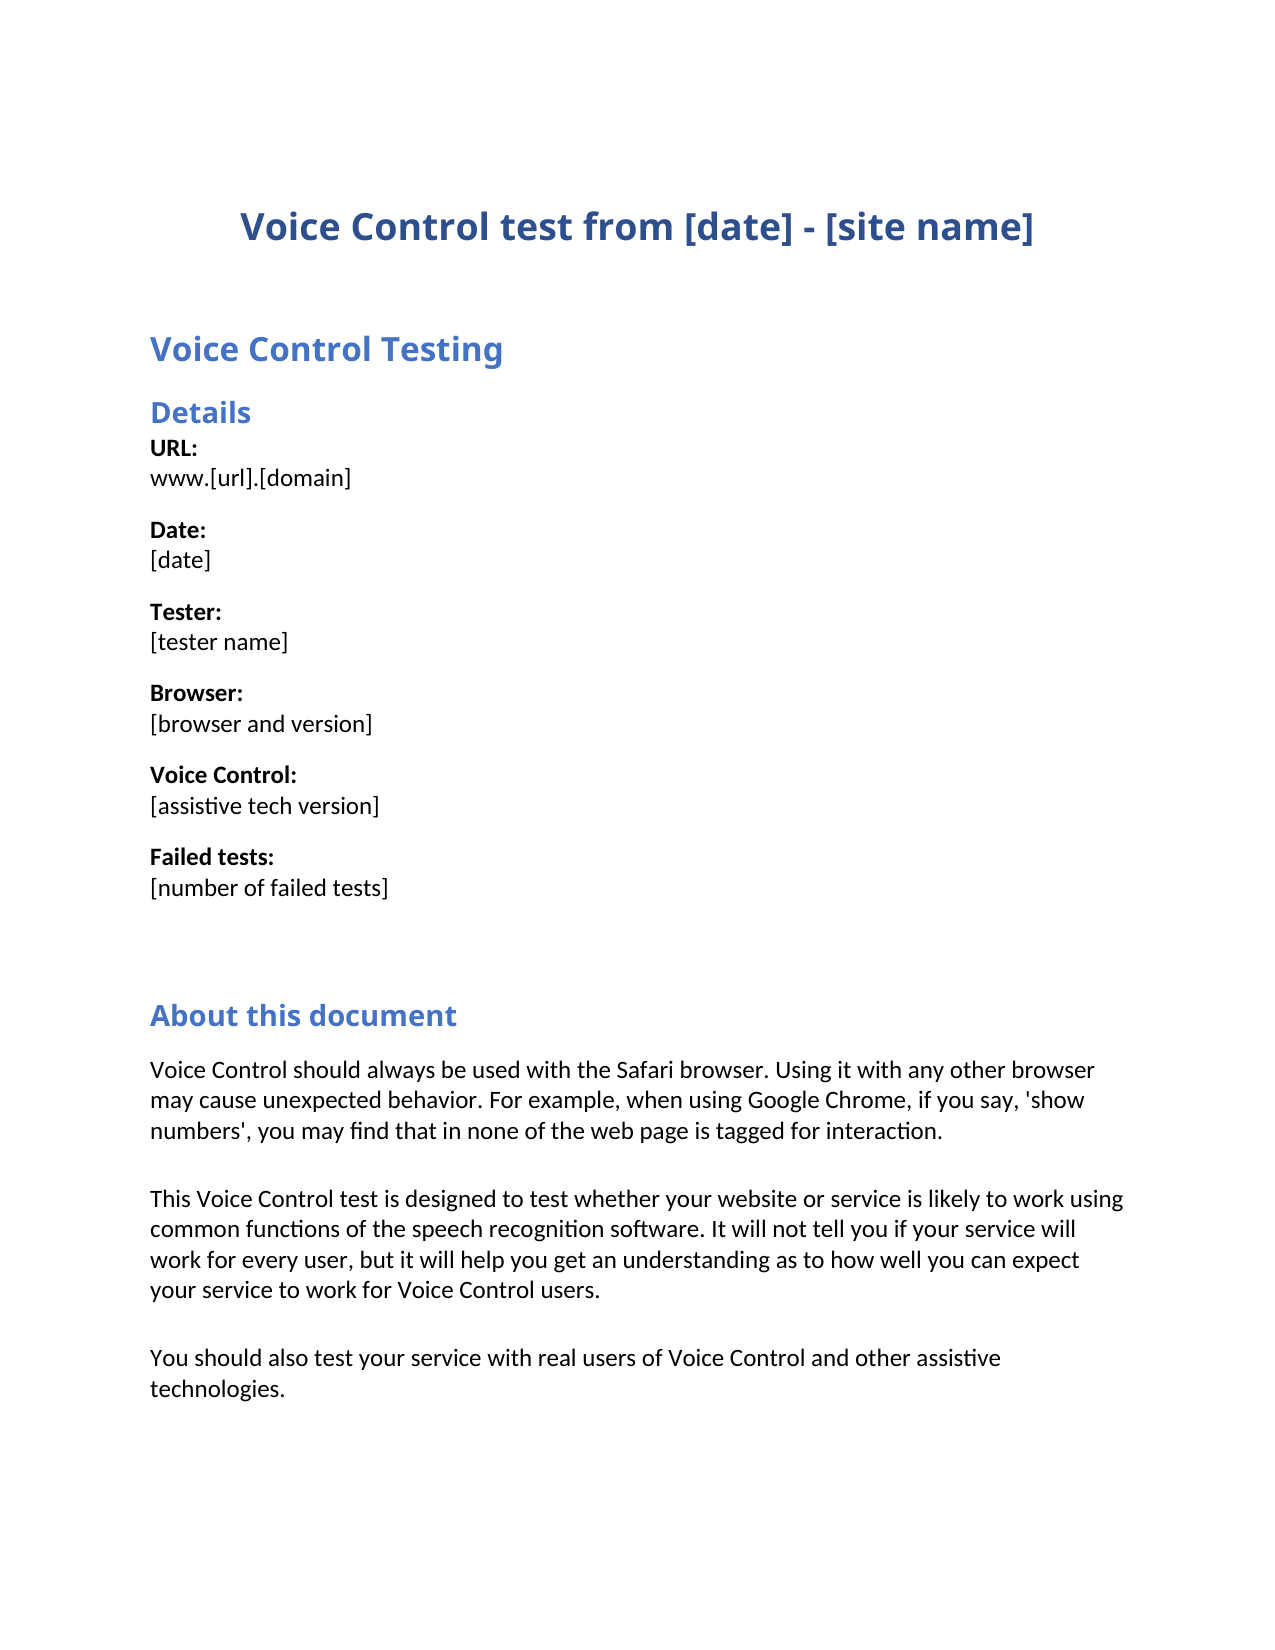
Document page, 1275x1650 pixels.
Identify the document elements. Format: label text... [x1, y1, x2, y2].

text [browser and version] [150, 708, 1125, 739]
text [date] [150, 544, 1125, 575]
text URL: [150, 432, 1125, 462]
text Date: [150, 514, 1125, 544]
subtitle Details [150, 392, 1125, 432]
text www.[url].[domain] [150, 462, 1125, 493]
text Voice Control should always be used with the Safari browser. Using it with any other browser may cause unexpected behavior. For example, when using Google Chrome, if you say, 'show numbers', you may find that in none of the web page is tagged for interaction. [150, 1054, 1125, 1145]
subtitle Voice Control Testing [150, 326, 1125, 371]
subtitle About this document [150, 995, 1125, 1035]
text Failed tests: [number of failed tests] [150, 841, 1125, 902]
text [tester name] [150, 626, 1125, 657]
title Voice Control test from [date] - [site name] [150, 200, 1125, 251]
text Voice Control: [150, 759, 1125, 790]
text This Voice Control test is designed to test whether your website or service is likely to work using common functions of the speech recognition software. It will not tell you if your service will work for every user, but it will help you get an understanding as to how well you can expect your service to work for Voice Control users. [150, 1183, 1125, 1305]
text You should also test your service with real users of Voice Control and other assistive technologies. [150, 1342, 1125, 1403]
text Tester: [150, 596, 1125, 626]
text Browser: [150, 678, 1125, 708]
text [assistive tech version] [150, 790, 1125, 821]
